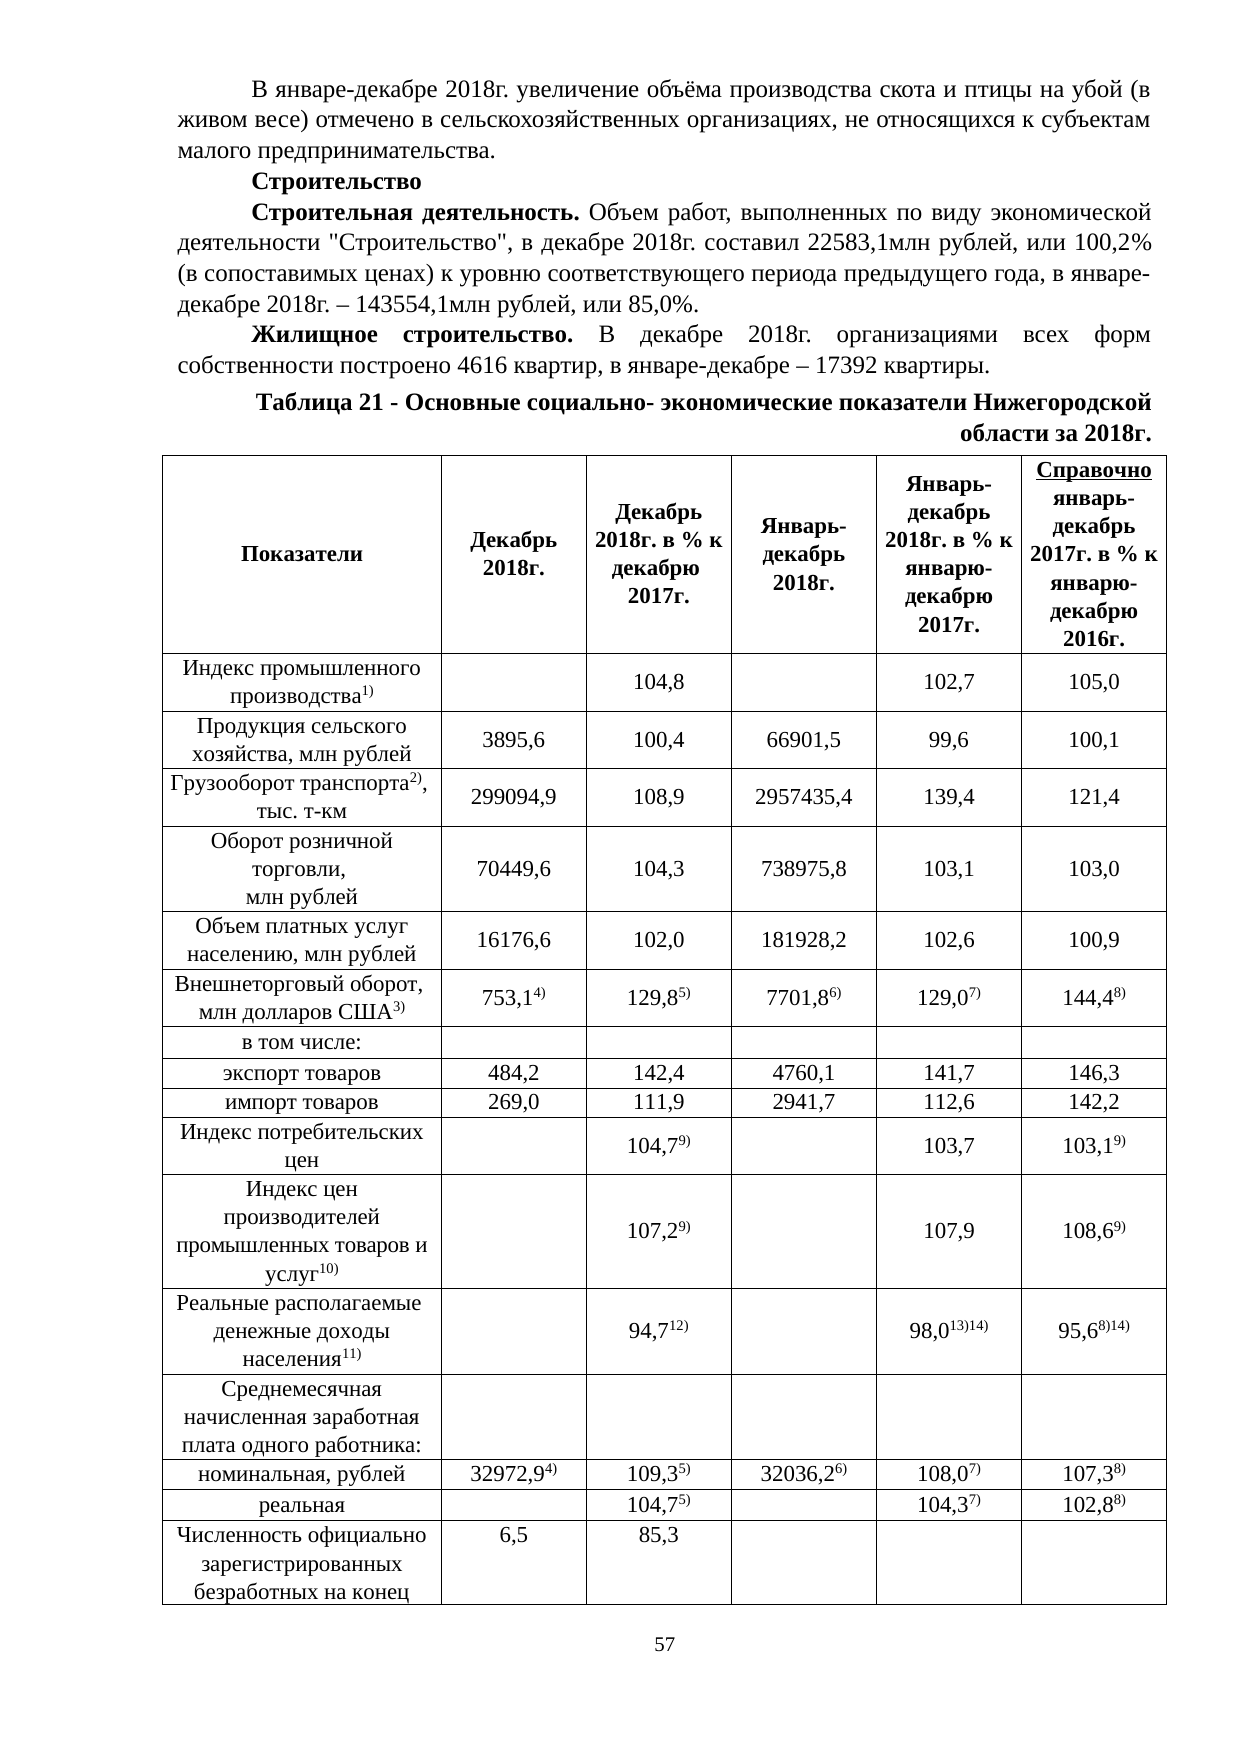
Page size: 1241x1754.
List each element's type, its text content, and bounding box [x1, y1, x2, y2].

table_cell [732, 1375, 876, 1459]
table_cell [442, 1490, 586, 1520]
table_cell 121,4 [1022, 769, 1166, 826]
table_cell 139,4 [877, 769, 1021, 826]
table_cell [442, 1375, 586, 1459]
table_header Показатели [163, 456, 441, 653]
table_header Январь-декабрь 2018г. [732, 456, 876, 653]
table_cell 100,9 [1022, 912, 1166, 969]
table_cell 100,4 [587, 712, 731, 768]
table_cell [442, 1289, 586, 1374]
table_cell 753,14) [442, 970, 586, 1026]
table_cell [877, 1521, 1021, 1604]
table_cell 103,1 [877, 827, 1021, 911]
table_cell Индекс цен производителей промышленных товаров и услуг10) [163, 1175, 441, 1288]
table_cell 107,38) [1022, 1460, 1166, 1489]
table_cell [442, 654, 586, 711]
table_cell [732, 1027, 876, 1058]
table_cell Грузооборот транспорта2), тыс. т-км [163, 769, 441, 826]
table_cell [732, 1289, 876, 1374]
table_cell [442, 1118, 586, 1174]
table_cell импорт товаров [163, 1089, 441, 1117]
table_cell 107,29) [587, 1175, 731, 1288]
table_cell 102,6 [877, 912, 1021, 969]
table_cell [732, 1118, 876, 1174]
table_cell [732, 1175, 876, 1288]
table_cell 103,19) [1022, 1118, 1166, 1174]
table_cell 299094,9 [442, 769, 586, 826]
table_cell 3895,6 [442, 712, 586, 768]
table_cell Реальные располагаемые денежные доходы населения11) [163, 1289, 441, 1374]
table_cell экспорт товаров [163, 1059, 441, 1087]
table_cell 108,9 [587, 769, 731, 826]
table_cell 129,07) [877, 970, 1021, 1026]
table_cell 142,2 [1022, 1089, 1166, 1117]
table_cell [1022, 1027, 1166, 1058]
table_cell 6,5 [442, 1521, 586, 1604]
table_cell [587, 1027, 731, 1058]
table_cell 102,7 [877, 654, 1021, 711]
table_cell [732, 1521, 876, 1604]
table_cell номинальная, рублей [163, 1460, 441, 1489]
table_cell [587, 1375, 731, 1459]
table_cell 104,79) [587, 1118, 731, 1174]
table_cell Индекс потребительских цен [163, 1118, 441, 1174]
table_cell Оборот розничной торговли, млн рублей [163, 827, 441, 911]
table_cell 484,2 [442, 1059, 586, 1087]
table_cell 107,9 [877, 1175, 1021, 1288]
table_cell 181928,2 [732, 912, 876, 969]
table_cell [732, 1490, 876, 1520]
table_cell 103,0 [1022, 827, 1166, 911]
table_cell 102,88) [1022, 1490, 1166, 1520]
table_cell 98,013)14) [877, 1289, 1021, 1374]
table_cell 32972,94) [442, 1460, 586, 1489]
table_header Декабрь 2018г. в % к декабрю 2017г. [587, 456, 731, 653]
table_cell 108,69) [1022, 1175, 1166, 1288]
table_cell [442, 1175, 586, 1288]
table_cell Внешнеторговый оборот, млн долларов США3) [163, 970, 441, 1026]
table_cell 85,3 [587, 1521, 731, 1604]
table_header Справочно январь-декабрь 2017г. в % к январю-декабрю 2016г. [1022, 456, 1166, 653]
table_cell 99,6 [877, 712, 1021, 768]
text В январе-декабре 2018г. увеличение объёма производства скота и птицы на убой (в живом весе) отмечено в сельскохозяйственных организациях, не относящихся к субъектам малого предпринимательства. [177, 74, 1152, 164]
table_cell 102,0 [587, 912, 731, 969]
table_cell 66901,5 [732, 712, 876, 768]
table_cell 104,3 [587, 827, 731, 911]
table_cell [732, 654, 876, 711]
table_cell 142,4 [587, 1059, 731, 1087]
table_cell 4760,1 [732, 1059, 876, 1087]
table_cell 269,0 [442, 1089, 586, 1117]
text Строительство [177, 166, 1152, 195]
table_cell 144,48) [1022, 970, 1166, 1026]
table_cell 112,6 [877, 1089, 1021, 1117]
text Жилищное строительство. В декабре 2018г. организациями всех форм собственности построено 4616 квартир, в январе-декабре – 17392 квартиры. [177, 319, 1152, 379]
table_cell Индекс промышленного производства1) [163, 654, 441, 711]
table_cell 141,7 [877, 1059, 1021, 1087]
table_cell 146,3 [1022, 1059, 1166, 1087]
table_cell 103,7 [877, 1118, 1021, 1174]
table_cell Численность официально зарегистрированных безработных на конец [163, 1521, 441, 1604]
table_cell 32036,26) [732, 1460, 876, 1489]
table_cell 2957435,4 [732, 769, 876, 826]
table_cell 109,35) [587, 1460, 731, 1489]
text Строительная деятельность. Объем работ, выполненных по виду экономической деятельности "Строительство", в декабре 2018г. составил 22583,1млн рублей, или 100,2% (в сопоставимых ценах) к уровню соответствующего периода предыдущего года, в январе-декабре 2018г. – 143554,1млн рублей, или 85,0%. [177, 197, 1152, 318]
table_cell Продукция сельского хозяйства, млн рублей [163, 712, 441, 768]
table_cell 7701,86) [732, 970, 876, 1026]
table_cell 2941,7 [732, 1089, 876, 1117]
table_cell Объем платных услуг населению, млн рублей [163, 912, 441, 969]
table_cell [877, 1375, 1021, 1459]
table_cell 104,37) [877, 1490, 1021, 1520]
table_cell 70449,6 [442, 827, 586, 911]
table_header Январь-декабрь 2018г. в % к январю-декабрю 2017г. [877, 456, 1021, 653]
table_header Декабрь 2018г. [442, 456, 586, 653]
table_cell реальная [163, 1490, 441, 1520]
table_cell 108,07) [877, 1460, 1021, 1489]
table_cell [877, 1027, 1021, 1058]
table_cell Среднемесячная начисленная заработная плата одного работника: [163, 1375, 441, 1459]
table_cell 104,75) [587, 1490, 731, 1520]
table_cell 129,85) [587, 970, 731, 1026]
table_cell [442, 1027, 586, 1058]
table_cell в том числе: [163, 1027, 441, 1058]
table_cell 104,8 [587, 654, 731, 711]
table_cell 738975,8 [732, 827, 876, 911]
table_cell 16176,6 [442, 912, 586, 969]
table_cell 105,0 [1022, 654, 1166, 711]
table_cell 111,9 [587, 1089, 731, 1117]
table_cell 100,1 [1022, 712, 1166, 768]
text Таблица 21 - Основные социально- экономические показатели Нижегородской области за 2018г. [177, 387, 1152, 447]
table_cell 94,712) [587, 1289, 731, 1374]
table_cell [1022, 1521, 1166, 1604]
table_cell 95,68)14) [1022, 1289, 1166, 1374]
table_cell [1022, 1375, 1166, 1459]
